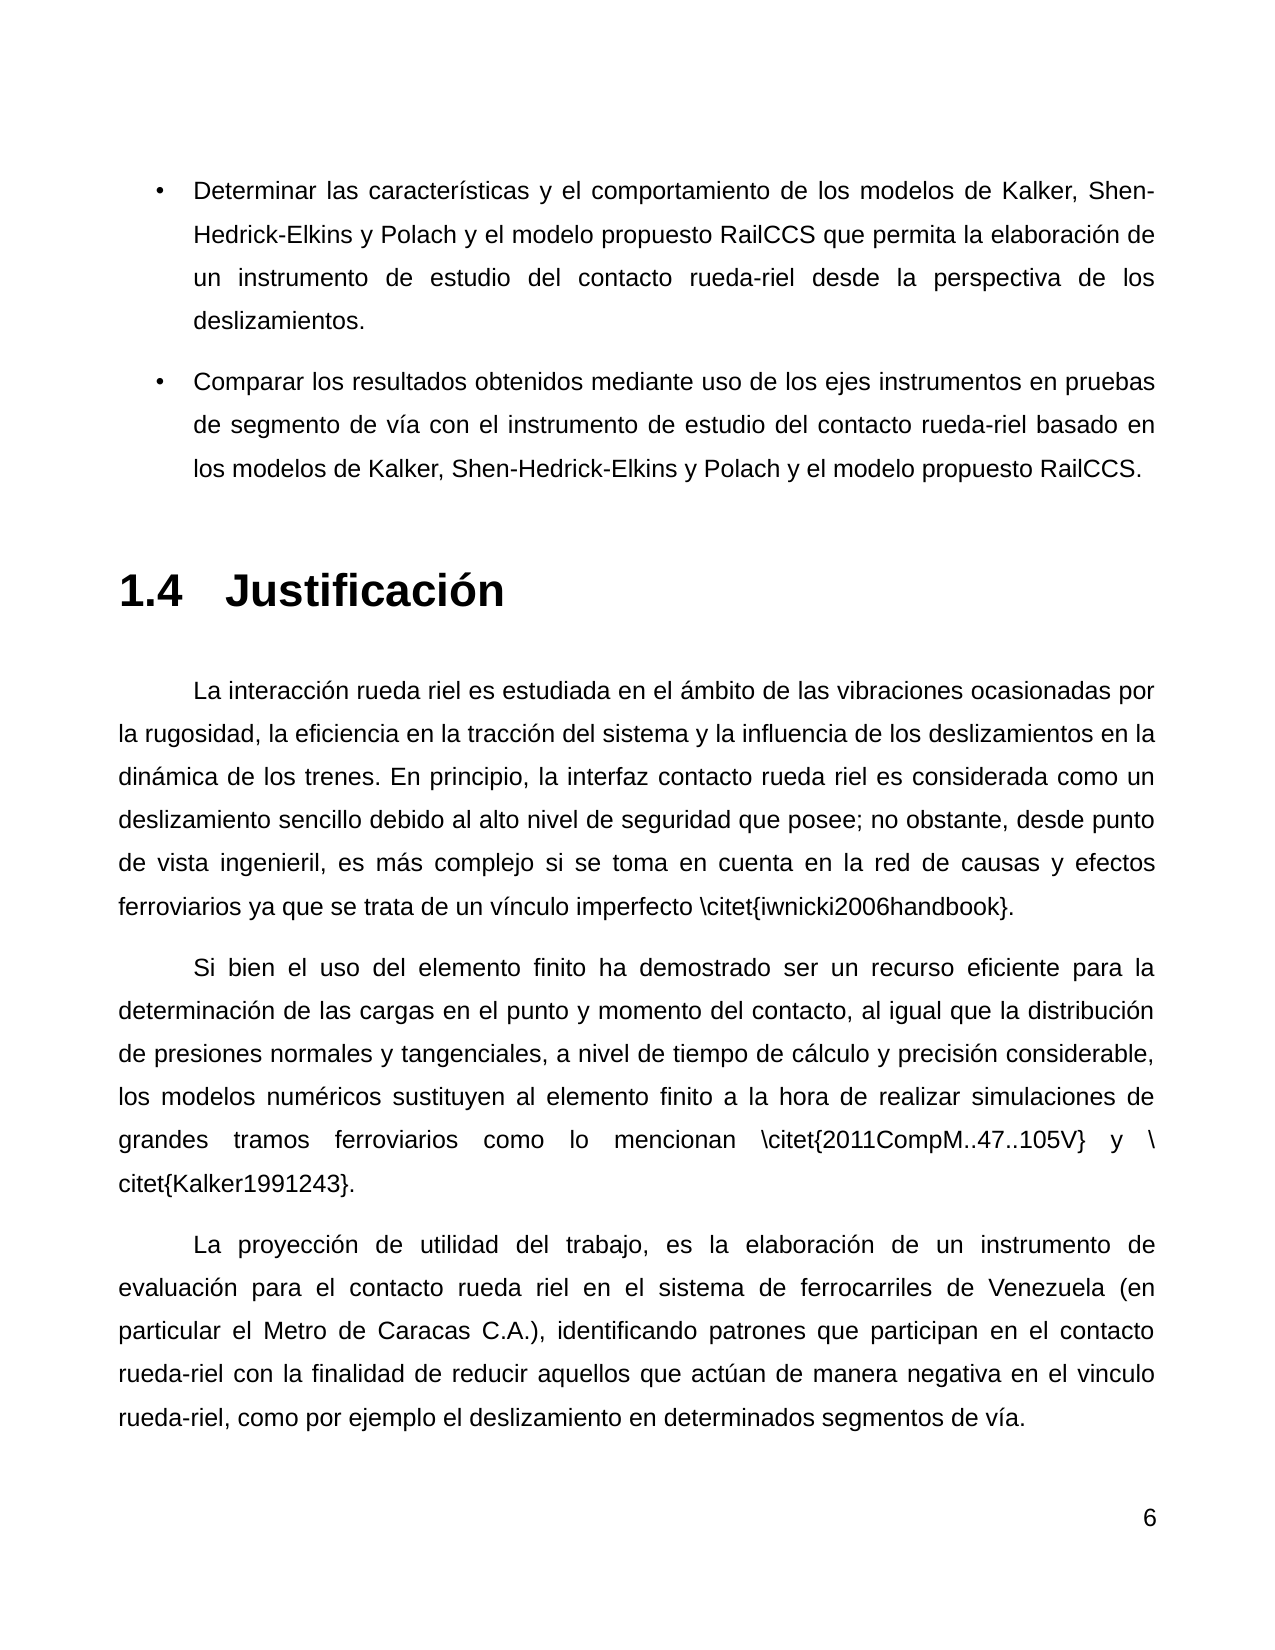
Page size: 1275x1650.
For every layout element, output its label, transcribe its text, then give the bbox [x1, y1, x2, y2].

list Comparar los resultados obtenidos mediante uso de los ejes instrumentos en pruebas de segmento de vía con el instrumento de estudio del contacto rueda-riel basado en los modelos de Kalker, Shen-Hedrick-Elkins y Polach y el modelo propuesto RailCCS. [156, 367, 1157, 482]
text La proyección de utilidad del trabajo, es la elaboración de un instrumento de evaluación para el contacto rueda riel en el sistema de ferrocarriles de Venezuela (en particular el Metro de Caracas C.A.), identificando patrones que participan en el contacto rueda-riel con la finalidad de reducir aquellos que actúan de manera negativa en el vinculo rueda-riel, como por ejemplo el deslizamiento en determinados segmentos de vía. [118, 1230, 1157, 1431]
list Determinar las características y el comportamiento de los modelos de Kalker, Shen-Hedrick-Elkins y Polach y el modelo propuesto RailCCS que permita la elaboración de un instrumento de estudio del contacto rueda-riel desde la perspectiva de los deslizamientos. [156, 176, 1157, 334]
text La interacción rueda riel es estudiada en el ámbito de las vibraciones ocasionadas por la rugosidad, la eficiencia en la tracción del sistema y la influencia de los deslizamientos en la dinámica de los trenes. En principio, la interfaz contacto rueda riel es considerada como un deslizamiento sencillo debido al alto nivel de seguridad que posee; no obstante, desde punto de vista ingenieril, es más complejo si se toma en cuenta en la red de causas y efectos ferroviarios ya que se trata de un vínculo imperfecto \citet{iwnicki2006handbook}. [118, 676, 1157, 920]
subtitle Justificación [106, 563, 1157, 616]
text Si bien el uso del elemento finito ha demostrado ser un recurso eficiente para la determinación de las cargas en el punto y momento del contacto, al igual que la distribución de presiones normales y tangenciales, a nivel de tiempo de cálculo y precisión considerable, los modelos numéricos sustituyen al elemento finito a la hora de realizar simulaciones de grandes tramos ferroviarios como lo mencionan \citet{2011CompM..47..105V} y \citet{Kalker1991243}. [118, 953, 1157, 1197]
